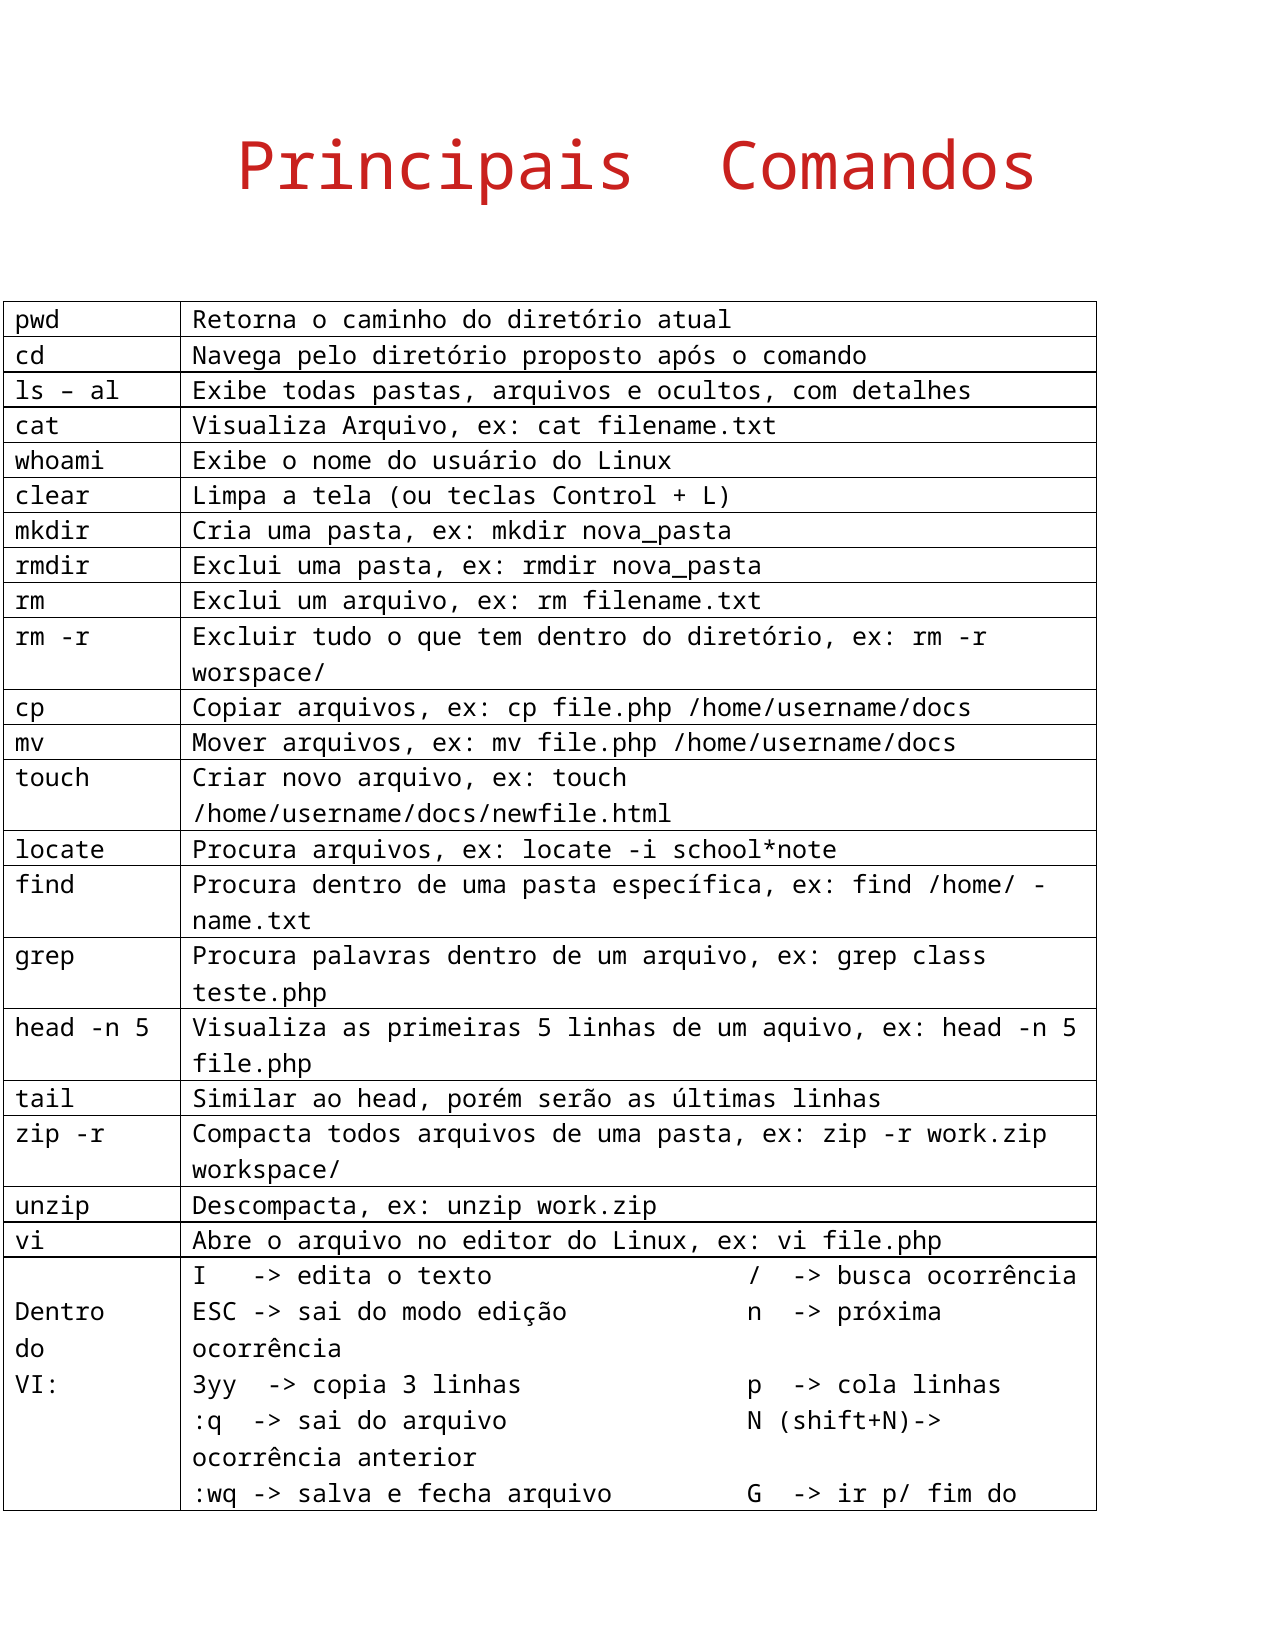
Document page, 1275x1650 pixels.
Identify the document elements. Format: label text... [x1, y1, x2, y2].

table_cell Procura arquivos, ex: locate -i school*note [181, 831, 1096, 865]
table_cell Dentro do VI: [4, 1258, 180, 1510]
table_cell Procura palavras dentro de um arquivo, ex: grep class teste.php [181, 938, 1096, 1008]
table_cell ls – al [4, 373, 180, 406]
table_cell Compacta todos arquivos de uma pasta, ex: zip -r work.zip workspace/ [181, 1116, 1096, 1186]
table_cell cp [4, 690, 180, 724]
table_cell rm -r [4, 618, 180, 688]
table_header pwd [4, 302, 180, 336]
table_cell mkdir [4, 513, 180, 547]
table_cell rmdir [4, 548, 180, 582]
table_cell Limpa a tela (ou teclas Control + L) [181, 478, 1096, 512]
table_cell Similar ao head, porém serão as últimas linhas [181, 1081, 1096, 1115]
table_cell touch [4, 760, 180, 830]
table_cell vi [4, 1223, 180, 1256]
table_cell tail [4, 1081, 180, 1115]
table_cell whoami [4, 443, 180, 477]
table_cell Mover arquivos, ex: mv file.php /home/username/docs [181, 725, 1096, 759]
table_cell cat [4, 408, 180, 442]
table_cell mv [4, 725, 180, 759]
table_cell rm [4, 583, 180, 617]
table_cell Cria uma pasta, ex: mkdir nova_pasta [181, 513, 1096, 547]
table_cell cd [4, 337, 180, 371]
text Principais Comandos [118, 118, 1157, 209]
table_cell head -n 5 [4, 1009, 180, 1080]
table_cell Exclui um arquivo, ex: rm filename.txt [181, 583, 1096, 617]
table_cell grep [4, 938, 180, 1008]
table_cell I -> edita o texto / -> busca ocorrência ESC -> sai do modo edição n -> próxima ocorrência 3yy -> copia 3 linhas p -> cola linhas :q -> sai do arquivo N (shift+N)-> ocorrência anterior :wq -> salva e fecha arquivo G -> ir p/ fim do [181, 1258, 1096, 1510]
table_header Retorna o caminho do diretório atual [181, 302, 1096, 336]
table_cell Criar novo arquivo, ex: touch /home/username/docs/newfile.html [181, 760, 1096, 830]
table_cell Excluir tudo o que tem dentro do diretório, ex: rm -r worspace/ [181, 618, 1096, 688]
table_cell Navega pelo diretório proposto após o comando [181, 337, 1096, 371]
table_cell Exibe o nome do usuário do Linux [181, 443, 1096, 477]
table_cell clear [4, 478, 180, 512]
table_cell Procura dentro de uma pasta específica, ex: find /home/ -name.txt [181, 866, 1096, 937]
table_cell Visualiza as primeiras 5 linhas de um aquivo, ex: head -n 5 file.php [181, 1009, 1096, 1080]
table_cell Copiar arquivos, ex: cp file.php /home/username/docs [181, 690, 1096, 724]
table_cell Exibe todas pastas, arquivos e ocultos, com detalhes [181, 373, 1096, 406]
table_cell zip -r [4, 1116, 180, 1186]
table_cell locate [4, 831, 180, 865]
table_cell Descompacta, ex: unzip work.zip [181, 1187, 1096, 1221]
table_cell find [4, 866, 180, 937]
table_cell Abre o arquivo no editor do Linux, ex: vi file.php [181, 1223, 1096, 1256]
table_cell Exclui uma pasta, ex: rmdir nova_pasta [181, 548, 1096, 582]
table_cell Visualiza Arquivo, ex: cat filename.txt [181, 408, 1096, 442]
table_cell unzip [4, 1187, 180, 1221]
